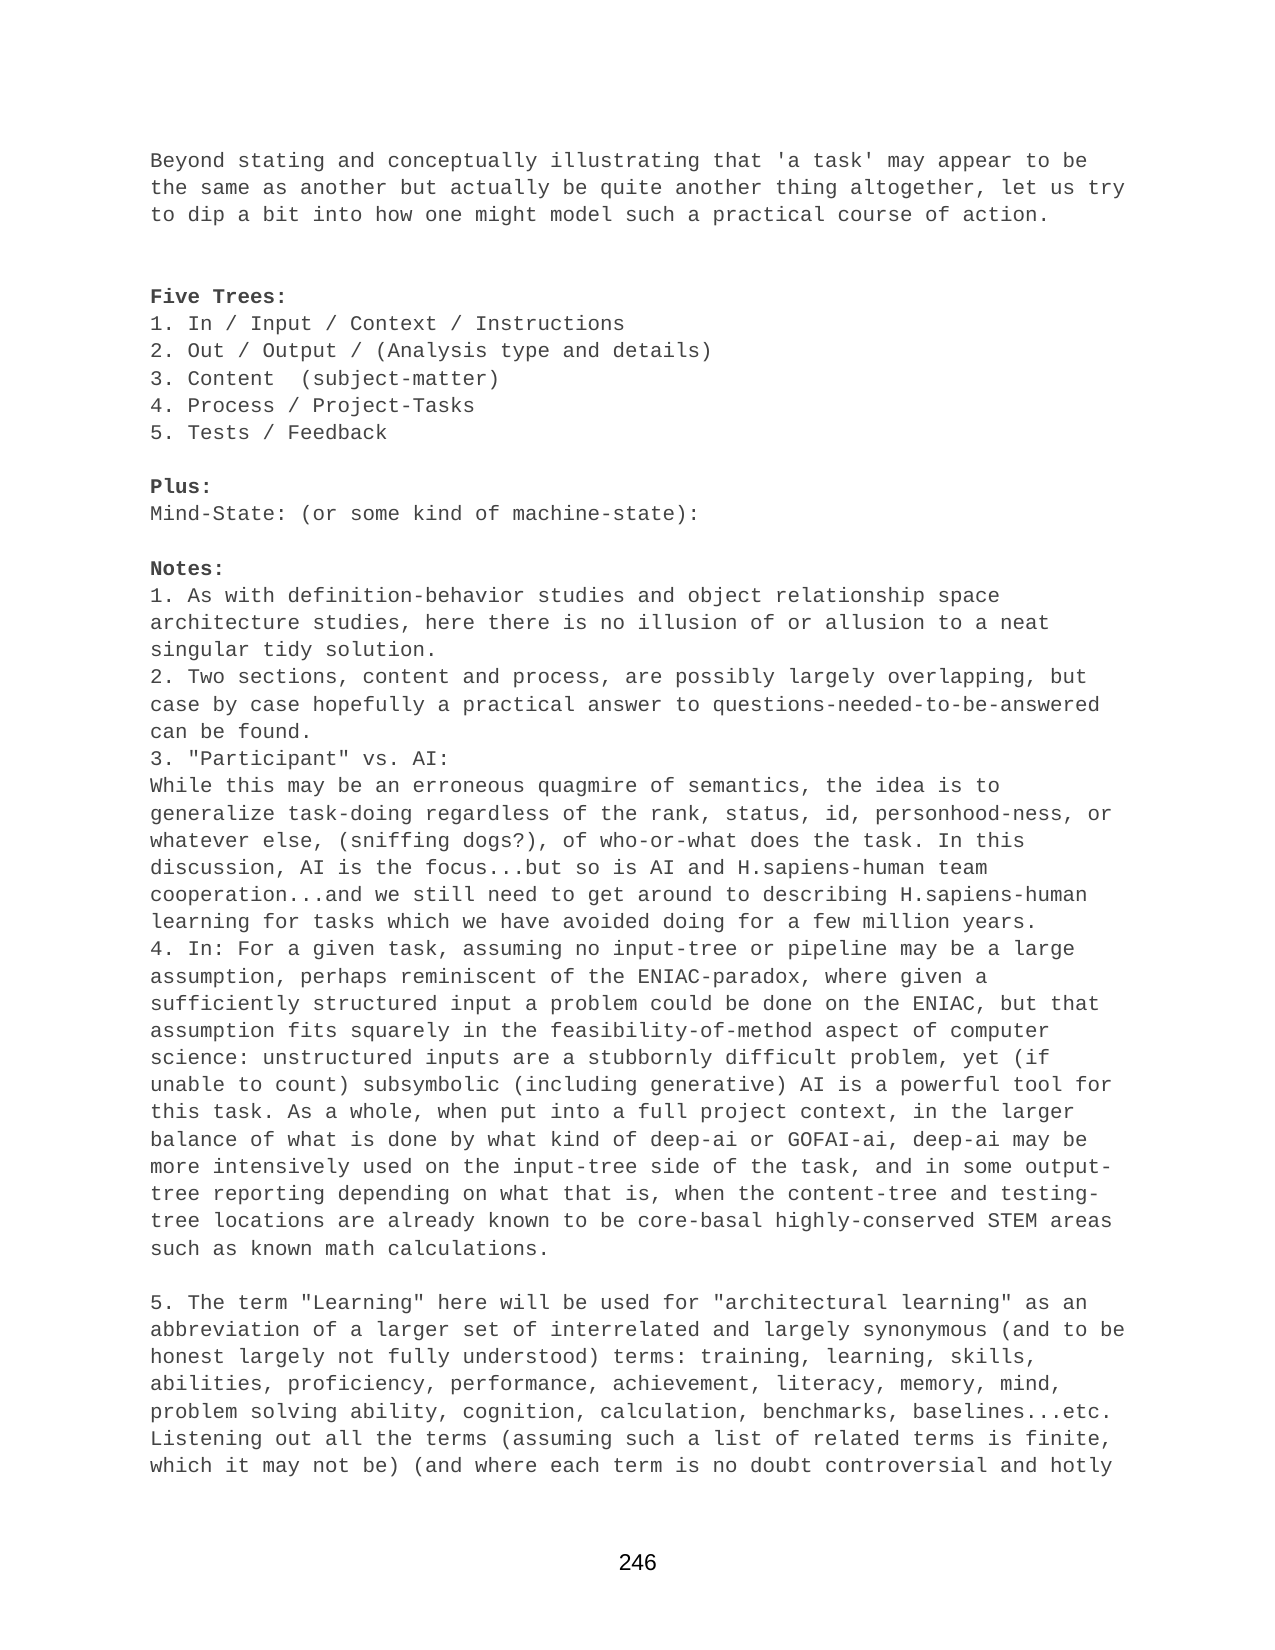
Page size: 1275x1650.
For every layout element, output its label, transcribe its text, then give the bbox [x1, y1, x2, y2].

text 3. Content (subject-matter) [150, 367, 1125, 391]
text Five Trees: [150, 286, 1125, 309]
text 2. Out / Output / (Analysis type and details) [150, 340, 1125, 364]
text Notes: [150, 558, 1125, 581]
text 2. Two sections, content and process, are possibly largely overlapping, but case by case hopefully a practical answer to questions-needed-to-be-answered can be found. [150, 667, 1125, 744]
text 5. The term "Learning" here will be used for "architectural learning" as an abbreviation of a larger set of interrelated and largely synonymous (and to be honest largely not fully understood) terms: training, learning, skills, abilities, proficiency, performance, achievement, literacy, memory, mind, problem solving ability, cognition, calculation, benchmarks, baselines...etc. Listening out all the terms (assuming such a list of related terms is finite, which it may not be) (and where each term is no doubt controversial and hotly [150, 1292, 1125, 1479]
text Beyond stating and conceptually illustrating that 'a task' may appear to be the same as another but actually be quite another thing altogether, let us try to dip a bit into how one might model such a practical course of action. [150, 150, 1125, 228]
text 3. "Participant" vs. AI: [150, 748, 1125, 772]
text 1. As with definition-behavior studies and object relationship space architecture studies, here there is no illusion of or allusion to a neat singular tidy solution. [150, 585, 1125, 663]
text While this may be an erroneous quagmire of semantics, the idea is to generalize task-doing regardless of the rank, status, id, personhood-ness, or whatever else, (sniffing dogs?), of who-or-what does the task. In this discussion, AI is the focus...but so is AI and H.sapiens-human team cooperation...and we still need to get around to describing H.sapiens-human learning for tasks which we have avoided doing for a few million years. [150, 775, 1125, 935]
text 1. In / Input / Context / Instructions [150, 313, 1125, 337]
text Mind-State: (or some kind of machine-state): [150, 503, 1125, 527]
text 4. In: For a given task, assuming no input-tree or pipeline may be a large assumption, perhaps reminiscent of the ENIAC-paradox, where given a sufficiently structured input a problem could be done on the ENIAC, but that assumption fits squarely in the feasibility-of-method aspect of computer science: unstructured inputs are a stubbornly difficult problem, yet (if unable to count) subsymbolic (including generative) AI is a powerful tool for this task. As a whole, when put into a full project context, in the larger balance of what is done by what kind of deep-ai or GOFAI-ai, deep-ai may be more intensively used on the input-tree side of the task, and in some output-tree reporting depending on what that is, when the content-tree and testing-tree locations are already known to be core-basal highly-conserved STEM areas such as known math calculations. [150, 938, 1125, 1261]
text 5. Tests / Feedback [150, 422, 1125, 446]
text Plus: [150, 476, 1125, 500]
text 4. Process / Project-Tasks [150, 395, 1125, 418]
